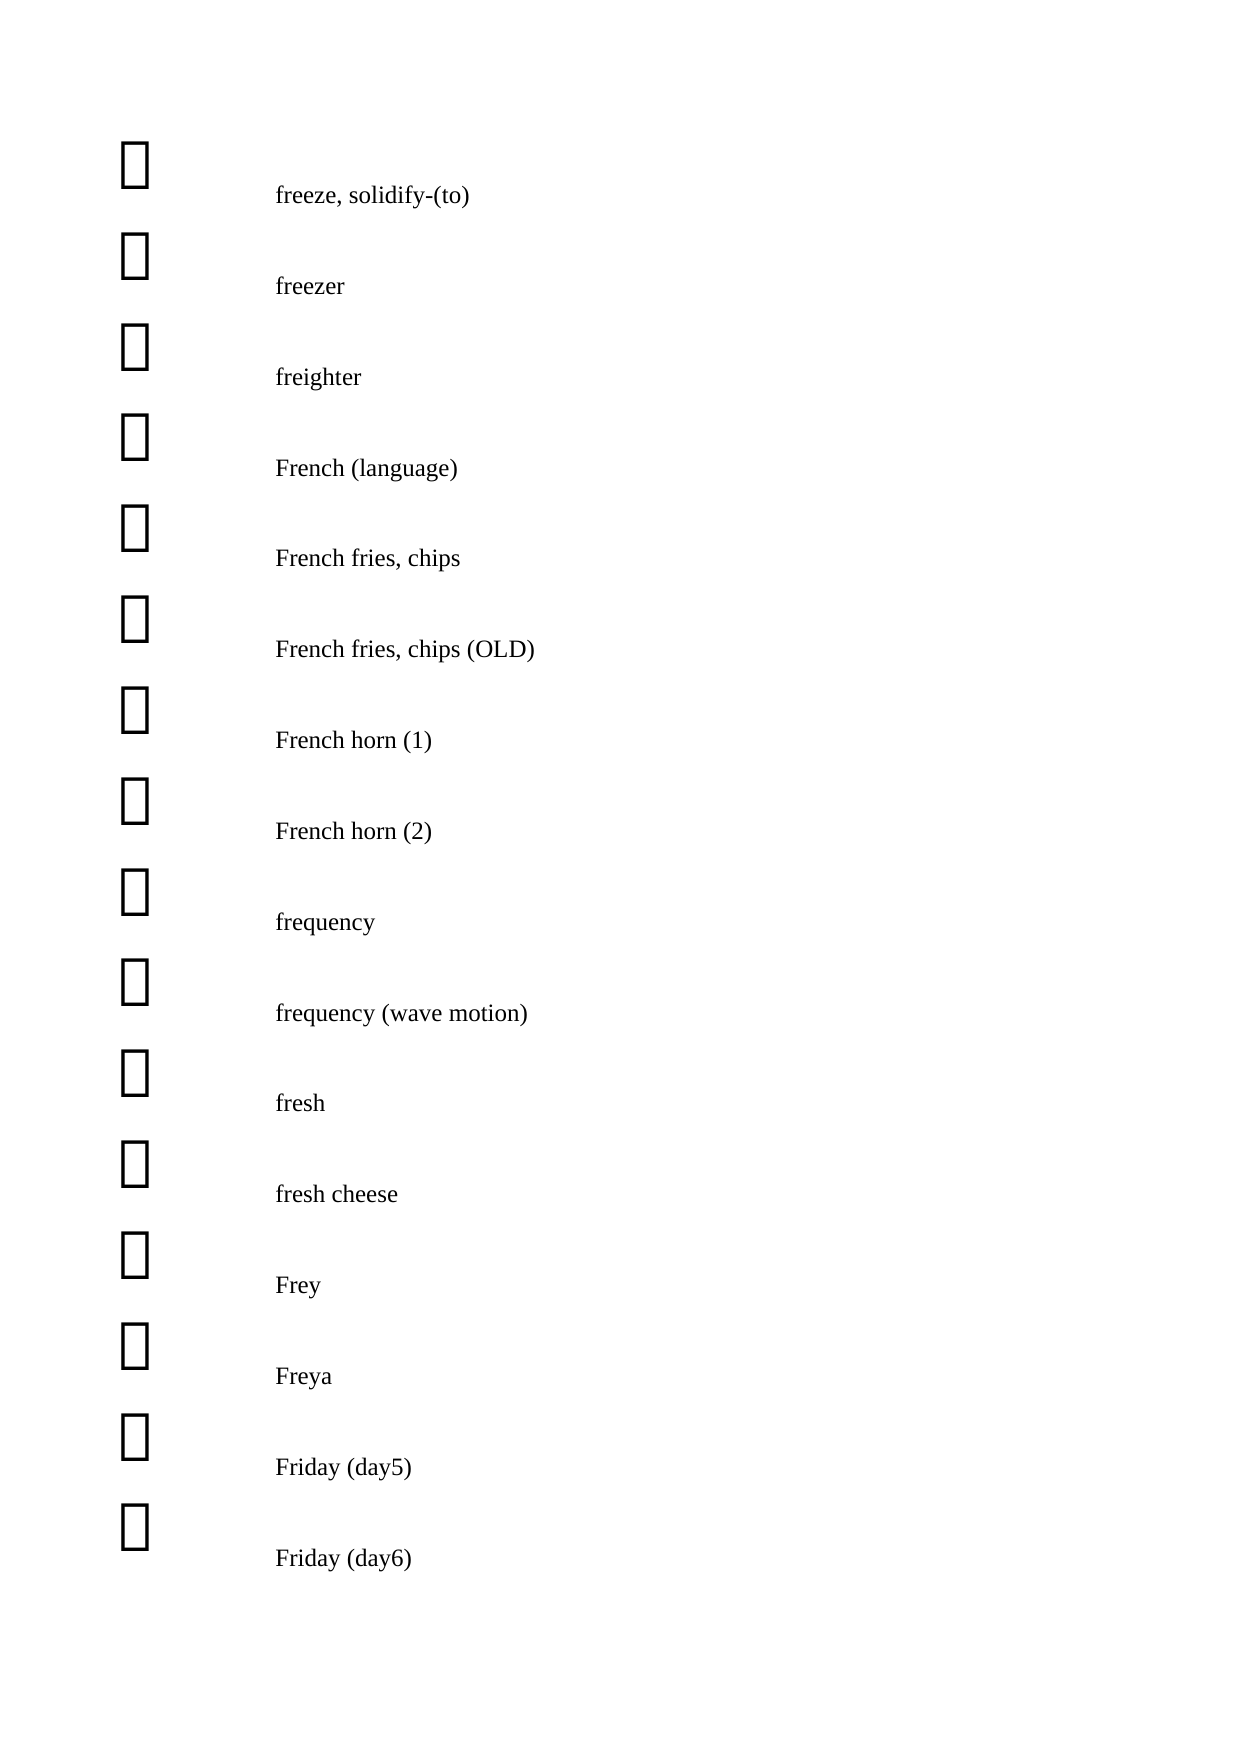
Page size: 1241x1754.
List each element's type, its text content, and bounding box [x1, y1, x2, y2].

table_cell French fries, chips (OLD) [275, 572, 949, 663]
table_cell French fries, chips [275, 481, 949, 572]
table_cell  [115, 936, 275, 1026]
table_cell Frey [275, 1208, 949, 1299]
table_cell  [115, 391, 275, 481]
table_cell  [115, 209, 275, 300]
table_cell freezer [275, 209, 949, 300]
table_cell  [115, 1299, 275, 1390]
table_cell frequency [275, 845, 949, 936]
table_cell  [115, 572, 275, 663]
table_cell frequency (wave motion) [275, 936, 949, 1026]
table_cell  [115, 663, 275, 754]
table_cell fresh cheese [275, 1117, 949, 1208]
table_cell  [115, 1026, 275, 1117]
table_cell Freya [275, 1299, 949, 1390]
table_cell Friday (day5) [275, 1390, 949, 1481]
table_cell  [115, 845, 275, 936]
table_cell  [115, 1481, 275, 1571]
table_cell French horn (2) [275, 754, 949, 845]
table_cell fresh [275, 1026, 949, 1117]
table_cell  [115, 1208, 275, 1299]
table_cell freeze, solidify-(to) [275, 118, 949, 209]
table_cell  [115, 118, 275, 209]
table_cell freighter [275, 300, 949, 391]
table_cell  [115, 481, 275, 572]
table_cell Friday (day6) [275, 1481, 949, 1571]
table_cell  [115, 300, 275, 391]
table_cell  [115, 1117, 275, 1208]
table_cell French horn (1) [275, 663, 949, 754]
table_cell French (language) [275, 391, 949, 481]
table_cell  [115, 754, 275, 845]
table_cell  [115, 1390, 275, 1481]
